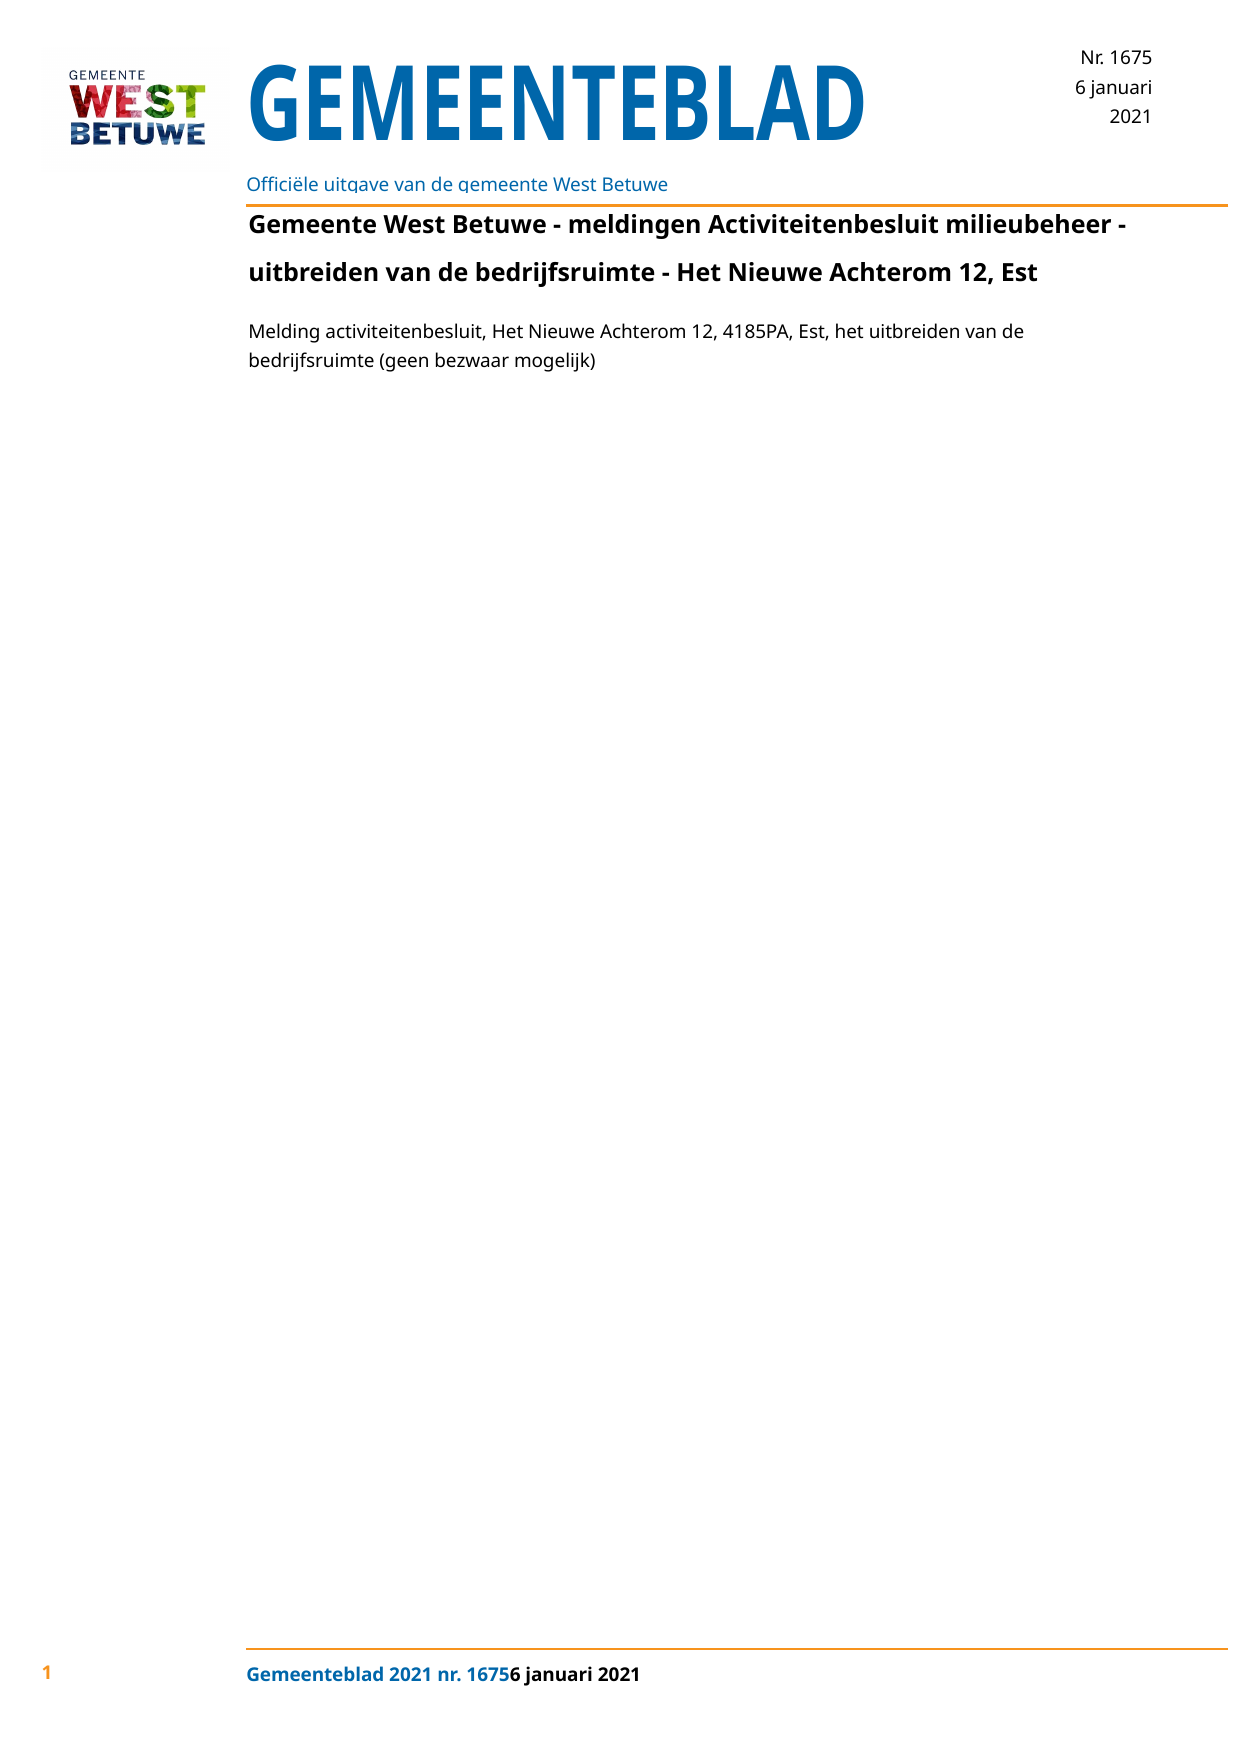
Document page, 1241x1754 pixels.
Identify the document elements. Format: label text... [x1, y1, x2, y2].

text Melding activiteitenbesluit, Het Nieuwe Achterom 12, 4185PA, Est, het uitbreiden van de bedrijfsruimte (geen bezwaar mogelijk) [248, 318, 1152, 373]
text Gemeente West Betuwe - meldingen Activiteitenbesluit milieubeheer - uitbreiden van de bedrijfsruimte - Het Nieuwe Achterom 12, Est [248, 207, 1152, 288]
picture [41, 47, 231, 172]
